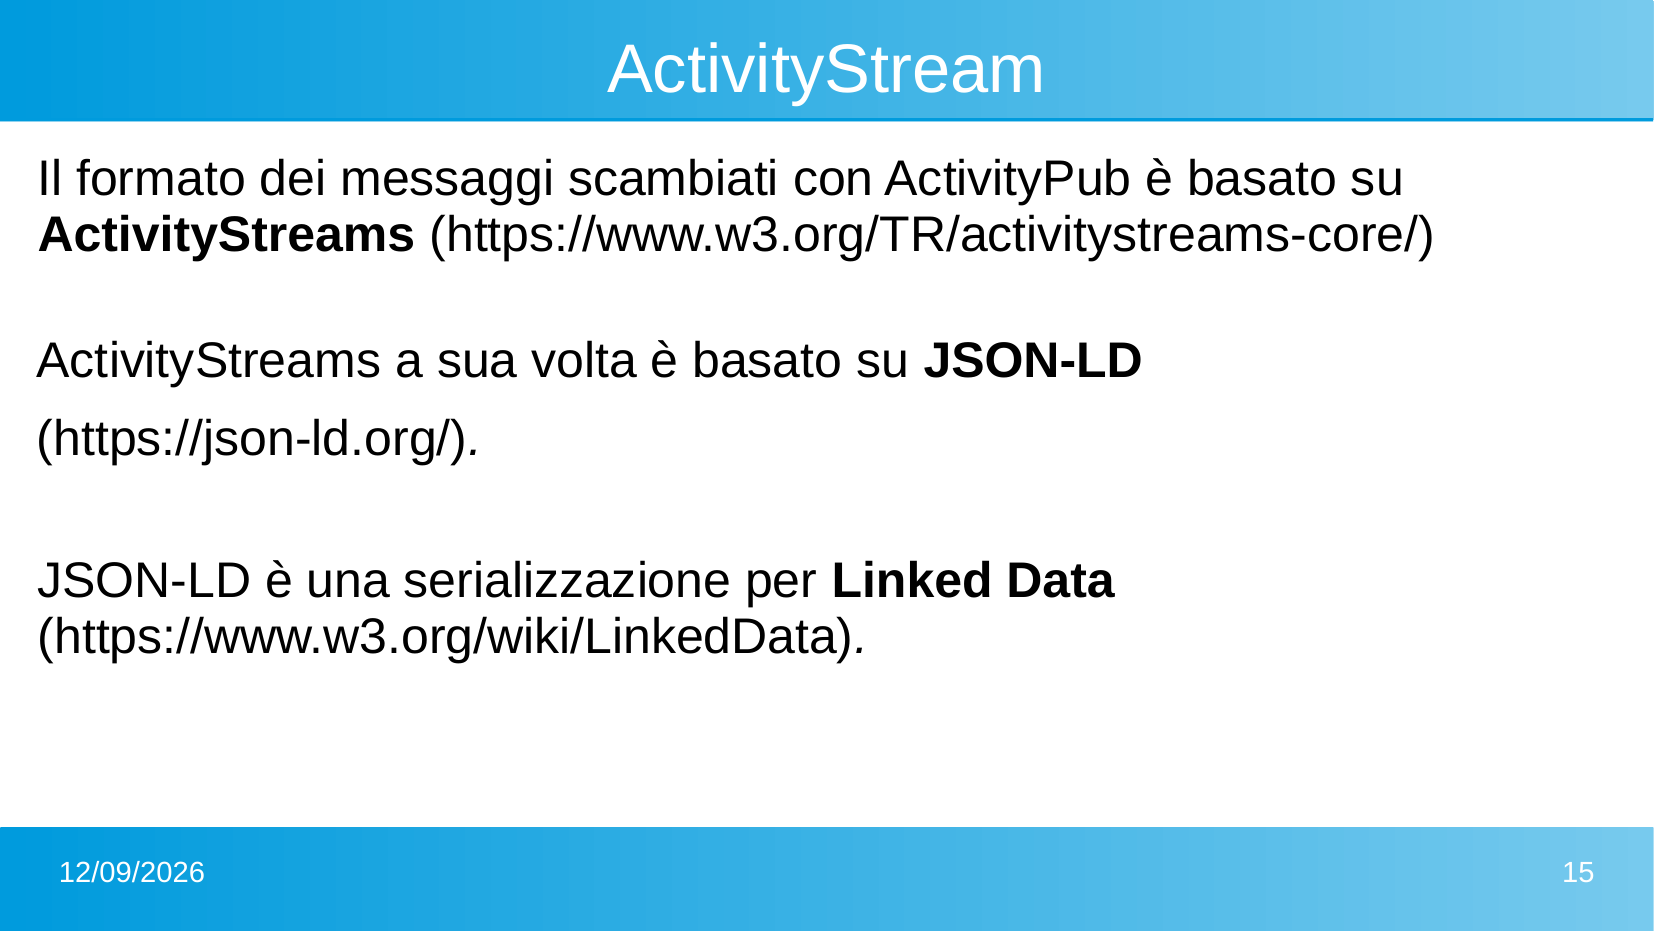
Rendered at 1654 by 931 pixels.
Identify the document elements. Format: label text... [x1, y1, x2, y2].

title ActivityStream [59, 29, 1595, 108]
list Il formato dei messaggi scambiati con ActivityPub è basato su ActivityStreams (https://www.w3.org/TR/activitystreams-core/) [37, 150, 1573, 273]
list JSON-LD è una serializzazione per Linked Data (https://www.w3.org/wiki/LinkedData). [37, 552, 1426, 676]
list ActivityStreams a sua volta è basato su JSON-LD (https://json-ld.org/). [36, 332, 1425, 456]
